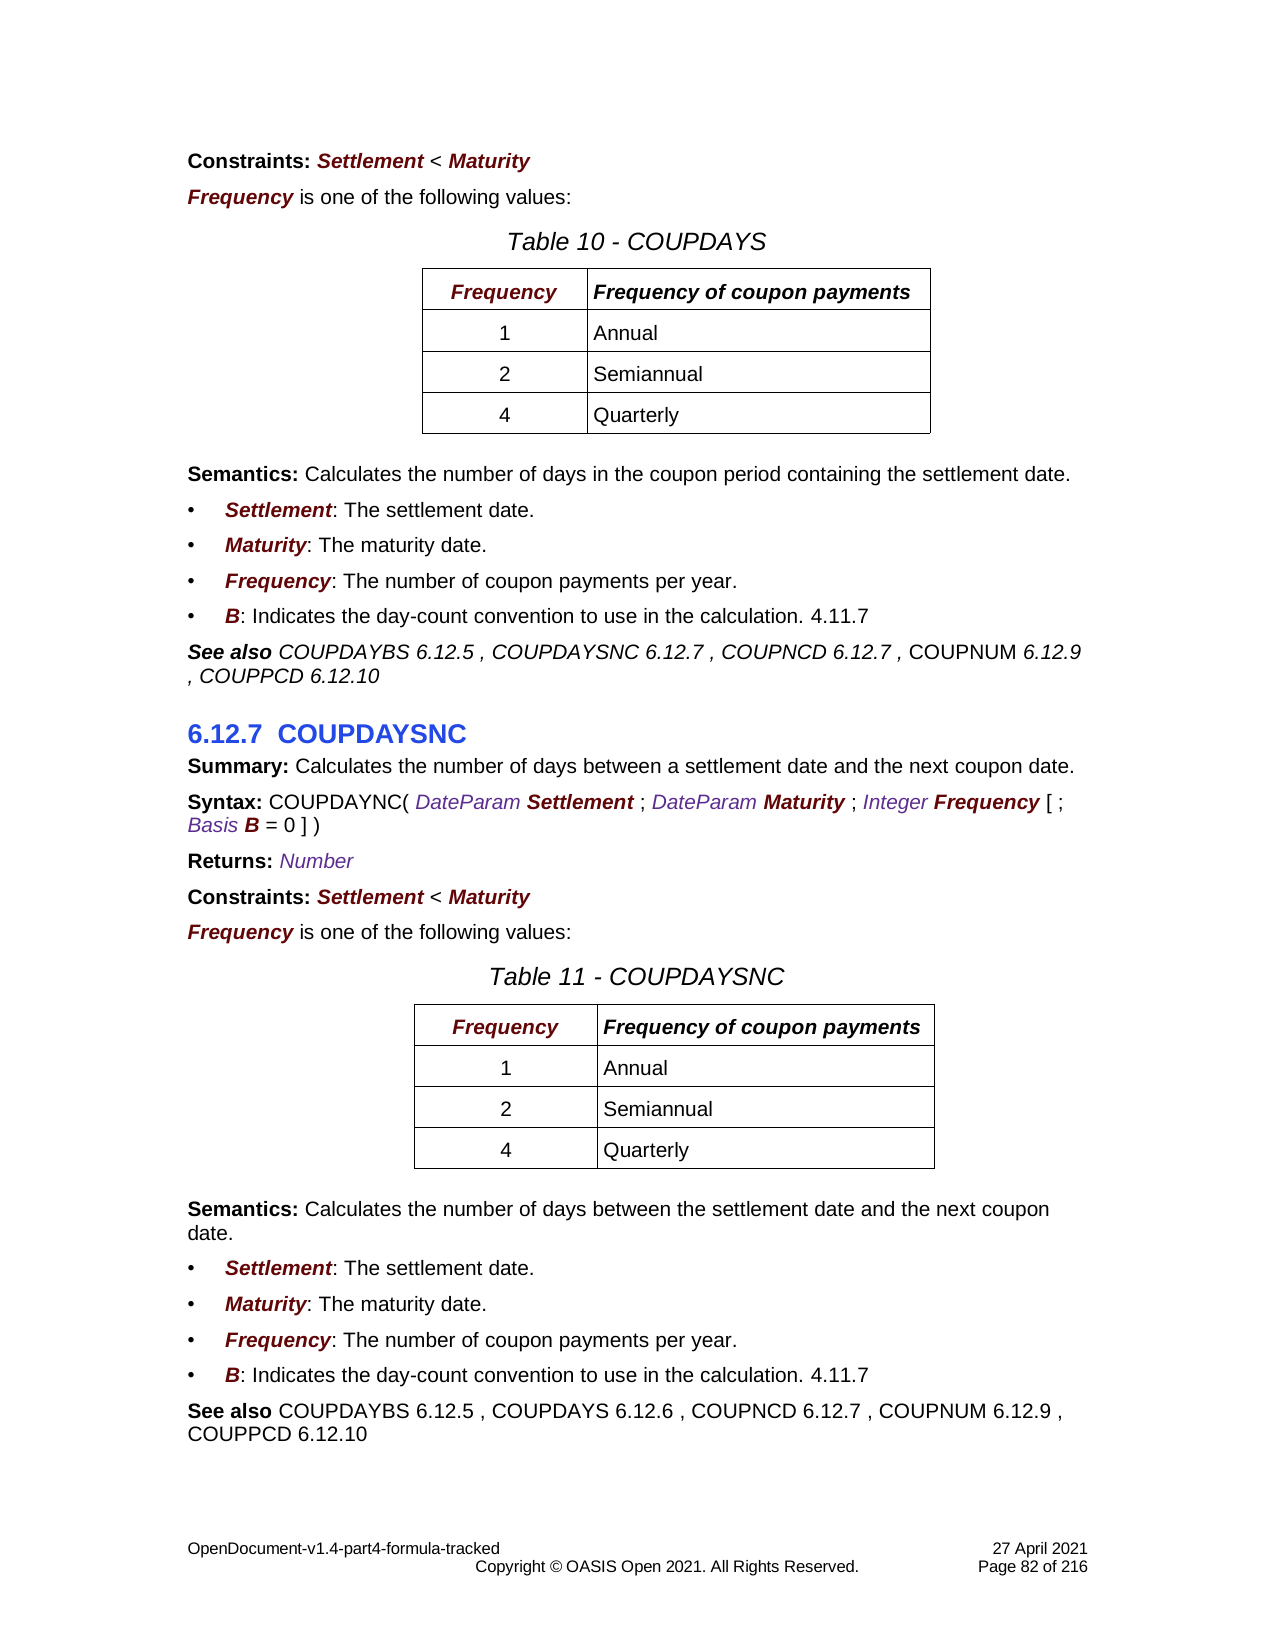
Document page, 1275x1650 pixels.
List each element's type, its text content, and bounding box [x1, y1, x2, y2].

table_cell Annual [588, 310, 930, 351]
text Returns: Number [187, 849, 1088, 873]
table_header Frequency of coupon payments [588, 269, 930, 309]
table_cell 4 [423, 393, 587, 433]
table_cell 2 [415, 1087, 597, 1127]
list B: Indicates the day-count convention to use in the calculation. 4.11.7 [187, 1364, 1088, 1387]
table_cell Annual [598, 1046, 934, 1086]
text See also COUPDAYBS 6.12.5 , COUPDAYSNC 6.12.7 , COUPNCD 6.12.7 , COUPNUM 6.12.9 , COUPPCD 6.12.10 [187, 641, 1088, 688]
text Syntax: COUPDAYNC( DateParam Settlement ; DateParam Maturity ; Integer Frequency [ ; Basis B = 0 ] ) [187, 790, 1088, 837]
subtitle COUPDAYSNC [187, 719, 1088, 749]
list B: Indicates the day-count convention to use in the calculation. 4.11.7 [187, 605, 1088, 628]
list Maturity: The maturity date. [187, 534, 1088, 557]
table_cell 1 [423, 310, 587, 351]
list Settlement: The settlement date. [187, 1257, 1088, 1280]
text Table 11 - COUPDAYSNC [187, 963, 1088, 991]
list Frequency: The number of coupon payments per year. [187, 1328, 1088, 1352]
table_cell Quarterly [598, 1128, 934, 1168]
table_cell 2 [423, 352, 587, 392]
text Table 10 - COUPDAYS [187, 228, 1088, 256]
text Frequency is one of the following values: [187, 921, 1088, 944]
list Frequency: The number of coupon payments per year. [187, 569, 1088, 593]
text Summary: Calculates the number of days between a settlement date and the next coupon date. [187, 755, 1088, 778]
table_cell Quarterly [588, 393, 930, 433]
text Constraints: Settlement < Maturity [187, 885, 1088, 909]
table_header Frequency [415, 1005, 597, 1044]
table_cell 4 [415, 1128, 597, 1168]
text Constraints: Settlement < Maturity [187, 150, 1088, 173]
table_cell 1 [415, 1046, 597, 1086]
text See also COUPDAYBS 6.12.5 , COUPDAYS 6.12.6 , COUPNCD 6.12.7 , COUPNUM 6.12.9 , COUPPCD 6.12.10 [187, 1399, 1088, 1446]
table_header Frequency of coupon payments [598, 1005, 934, 1044]
list Settlement: The settlement date. [187, 498, 1088, 522]
text Semantics: Calculates the number of days in the coupon period containing the settlement date. [187, 439, 1088, 486]
table_header Frequency [423, 269, 587, 309]
table_cell Semiannual [588, 352, 930, 392]
text Frequency is one of the following values: [187, 186, 1088, 209]
table_cell Semiannual [598, 1087, 934, 1127]
list Maturity: The maturity date. [187, 1292, 1088, 1316]
text Semantics: Calculates the number of days between the settlement date and the next coupon date. [187, 1174, 1088, 1245]
